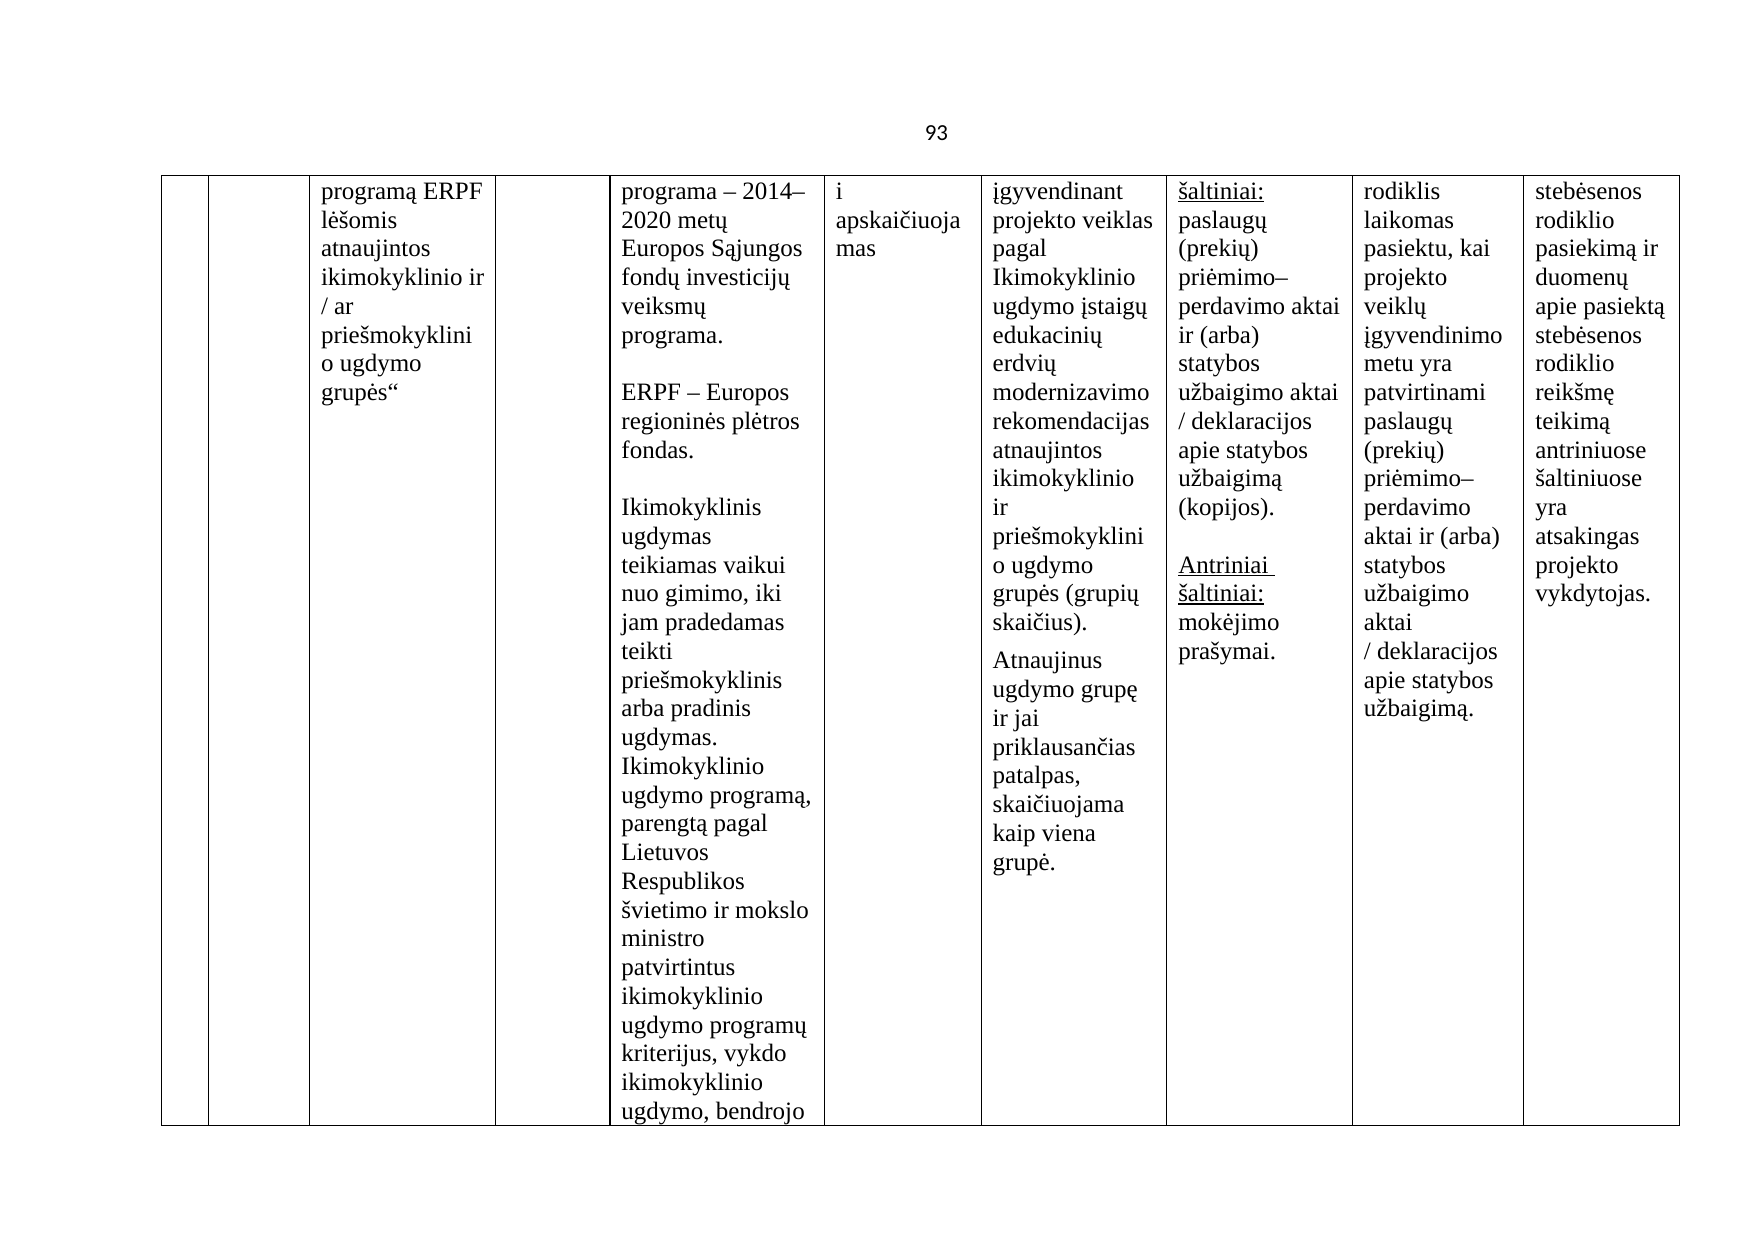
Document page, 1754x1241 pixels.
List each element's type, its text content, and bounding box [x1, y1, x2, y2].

table_cell programą ERPF lėšomis atnaujintos ikimokyklinio ir / ar priešmokyklinio ugdymo grupės“ [310, 176, 495, 1125]
table_cell [496, 176, 609, 1125]
table_cell įgyvendinant projekto veiklas pagal Ikimokyklinio ugdymo įstaigų edukacinių erdvių modernizavimo rekomendacijas atnaujintos ikimokyklinio ir priešmokyklinio ugdymo grupės (grupių skaičius). Atnaujinus ugdymo grupę ir jai priklausančias patalpas, skaičiuojama kaip viena grupė. [982, 176, 1166, 1125]
table_cell stebėsenos rodiklio pasiekimą ir duomenų apie pasiektą stebėsenos rodiklio reikšmę teikimą antriniuose šaltiniuose yra atsakingas projekto vykdytojas. [1524, 176, 1679, 1125]
table_cell programa – 2014–2020 metų Europos Sąjungos fondų investicijų veiksmų programa. ERPF – Europos regioninės plėtros fondas. Ikimokyklinis ugdymas teikiamas vaikui nuo gimimo, iki jam pradedamas teikti priešmokyklinis arba pradinis ugdymas. Ikimokyklinio ugdymo programą, parengtą pagal Lietuvos Respublikos švietimo ir mokslo ministro patvirtintus ikimokyklinio ugdymo programų kriterijus, vykdo ikimokyklinio ugdymo, bendrojo [611, 176, 824, 1125]
table_cell šaltiniai: paslaugų (prekių) priėmimo–perdavimo aktai ir (arba) statybos užbaigimo aktai / deklaracijos apie statybos užbaigimą (kopijos). Antriniai šaltiniai: mokėjimo prašymai. [1167, 176, 1352, 1125]
table_cell rodiklis laikomas pasiektu, kai projekto veiklų įgyvendinimo metu yra patvirtinami paslaugų (prekių) priėmimo–perdavimo aktai ir (arba) statybos užbaigimo aktai / deklaracijos apie statybos užbaigimą. [1353, 176, 1523, 1125]
table_cell i apskaičiuojamas [825, 176, 981, 1125]
table_cell [209, 176, 309, 1125]
table_cell [162, 176, 208, 1125]
